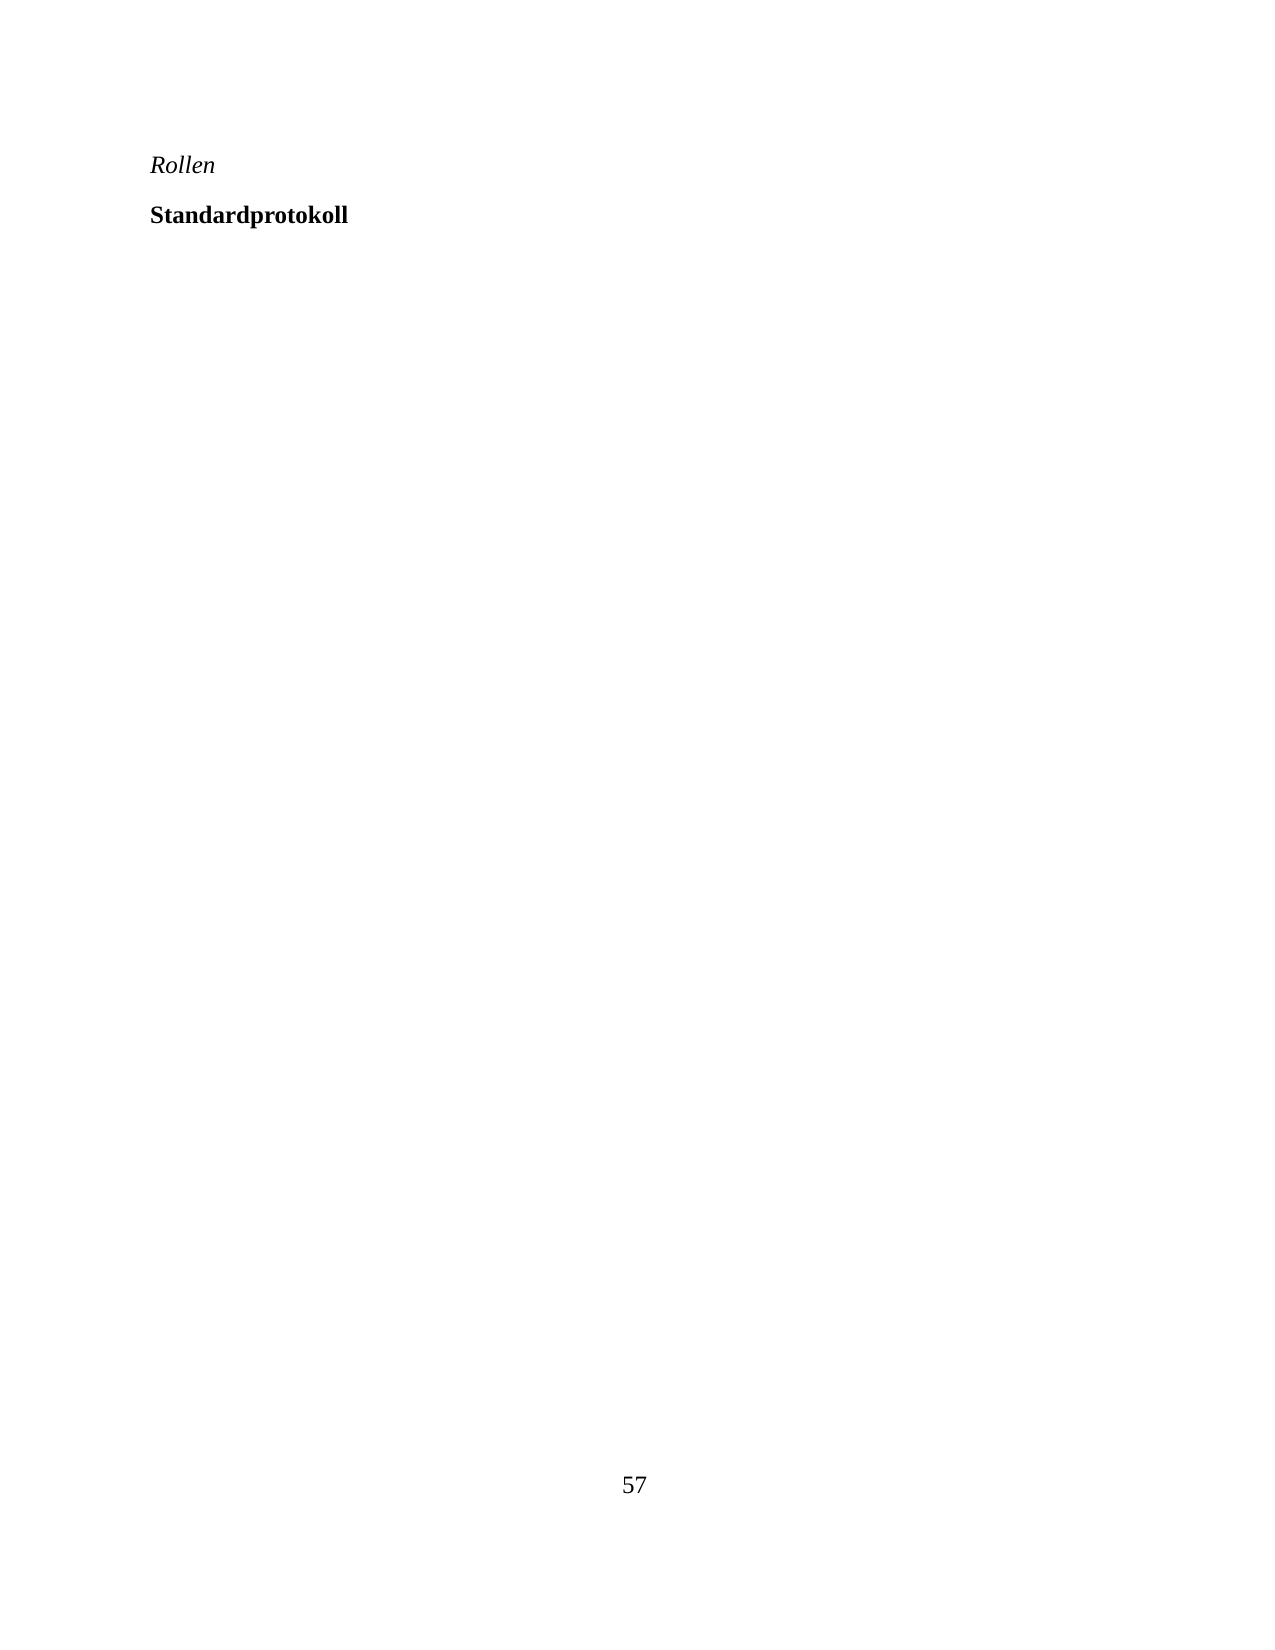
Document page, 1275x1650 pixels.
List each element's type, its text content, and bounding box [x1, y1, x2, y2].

text Rollen [150, 150, 1125, 179]
text Standardprotokoll [150, 200, 1125, 229]
